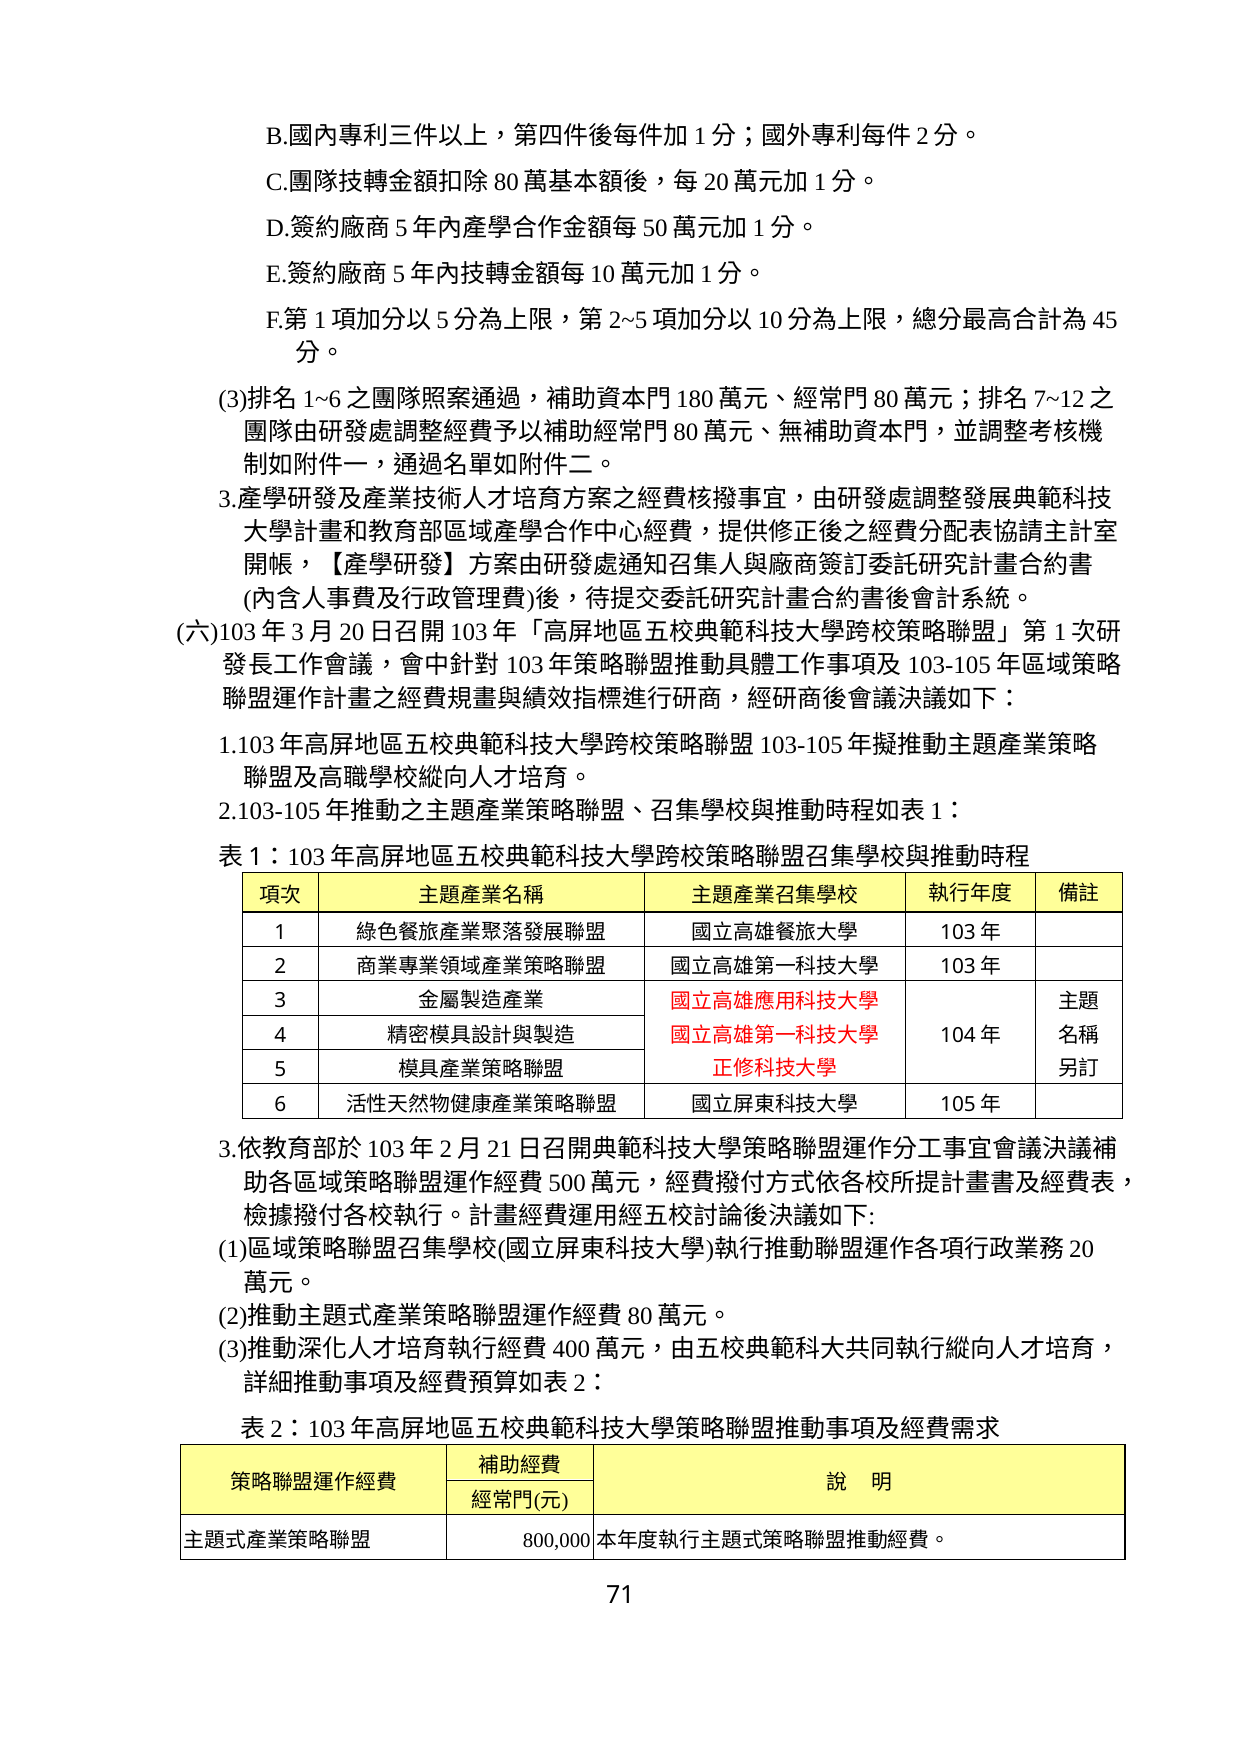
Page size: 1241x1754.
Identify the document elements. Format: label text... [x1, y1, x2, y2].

table_header 項次 [243, 873, 318, 911]
table_cell 3 [243, 981, 318, 1014]
table_header 補助經費 [447, 1445, 593, 1479]
text C.團隊技轉金額扣除80萬基本額後，每20萬元加1分。 [266, 164, 1122, 197]
table_cell 1 [243, 913, 318, 946]
table_cell [1036, 947, 1122, 980]
table_cell 國立高雄餐旅大學 [645, 913, 905, 946]
text F.第1項加分以5分為上限，第2~5項加分以10分為上限，總分最高合計為45分。 [266, 301, 1122, 368]
table_cell 商業專業領域產業策略聯盟 [319, 947, 644, 980]
table_cell 金屬製造產業 [319, 981, 644, 1014]
text (六)103年3月20日召開103年「高屏地區五校典範科技大學跨校策略聯盟」第1次研發長工作會議，會中針對103年策略聯盟推動具體工作事項及103-105年區域策略聯盟運作計畫之經費規畫與績效指標進行研商，經研商後會議決議如下： [176, 614, 1122, 714]
text D.簽約廠商5年內產學合作金額每50萬元加1分。 [266, 210, 1122, 243]
table_cell 國立高雄第一科技大學 [645, 947, 905, 980]
text B.國內專利三件以上，第四件後每件加1分；國外專利每件2分。 [266, 118, 1122, 151]
table_cell 2 [243, 947, 318, 980]
table_cell 主題 名稱 另訂 [1036, 981, 1122, 1083]
table_cell [1036, 1084, 1122, 1118]
table_cell 4 [243, 1016, 318, 1049]
table_header 說 明 [594, 1445, 1124, 1514]
table_header 執行年度 [906, 873, 1035, 911]
table_cell 本年度執行主題式策略聯盟推動經費。 [594, 1515, 1124, 1559]
text 表1：103年高屏地區五校典範科技大學跨校策略聯盟召集學校與推動時程 [218, 839, 1122, 872]
table_cell 6 [243, 1084, 318, 1118]
text (1)區域策略聯盟召集學校(國立屏東科技大學)執行推動聯盟運作各項行政業務20萬元。 [218, 1231, 1122, 1298]
text 3.產學研發及產業技術人才培育方案之經費核撥事宜，由研發處調整發展典範科技大學計畫和教育部區域產學合作中心經費，提供修正後之經費分配表協請主計室開帳，【產學研發】方案由研發處通知召集人與廠商簽訂委託研究計畫合約書(內含人事費及行政管理費)後，待提交委託研究計畫合約書後會計系統。 [218, 481, 1122, 614]
table_header 備註 [1036, 873, 1122, 911]
text 3.依教育部於103年2月21日召開典範科技大學策略聯盟運作分工事宜會議決議補助各區域策略聯盟運作經費500萬元，經費撥付方式依各校所提計畫書及經費表，檢據撥付各校執行。計畫經費運用經五校討論後決議如下: [218, 1131, 1122, 1231]
text (2)推動主題式產業策略聯盟運作經費80萬元。 [218, 1298, 1122, 1331]
table_cell 經常門(元) [447, 1481, 593, 1514]
table_header 主題產業召集學校 [645, 873, 905, 911]
text 2.103-105年推動之主題產業策略聯盟、召集學校與推動時程如表1： [218, 793, 1122, 826]
table_header 策略聯盟運作經費 [181, 1445, 446, 1514]
table_cell 精密模具設計與製造 [319, 1016, 644, 1049]
text 表2：103年高屏地區五校典範科技大學策略聯盟推動事項及經費需求 [118, 1410, 1122, 1444]
text 1.103年高屏地區五校典範科技大學跨校策略聯盟103-105年擬推動主題產業策略聯盟及高職學校縱向人才培育。 [218, 726, 1122, 793]
table_cell 104年 [906, 981, 1035, 1083]
table_cell 綠色餐旅產業聚落發展聯盟 [319, 913, 644, 946]
table_cell 103年 [906, 913, 1035, 946]
table_cell 5 [243, 1050, 318, 1083]
table_cell 國立高雄應用科技大學 國立高雄第一科技大學 正修科技大學 [645, 981, 905, 1083]
table_header 主題產業名稱 [319, 873, 644, 911]
table_cell 103年 [906, 947, 1035, 980]
text (3)推動深化人才培育執行經費400萬元，由五校典範科大共同執行縱向人才培育，詳細推動事項及經費預算如表2： [218, 1331, 1122, 1398]
table_cell [1036, 913, 1122, 946]
text (3)排名1~6之團隊照案通過，補助資本門180萬元、經常門80萬元；排名7~12之團隊由研發處調整經費予以補助經常門80萬元、無補助資本門，並調整考核機制如附件一，通過名單如附件二。 [218, 381, 1122, 481]
text E.簽約廠商5年內技轉金額每10萬元加1分。 [266, 256, 1122, 289]
table_cell 105年 [906, 1084, 1035, 1118]
table_cell 主題式產業策略聯盟 [181, 1515, 446, 1559]
table_cell 國立屏東科技大學 [645, 1084, 905, 1118]
table_cell 800,000 [447, 1515, 593, 1559]
table_cell 活性天然物健康產業策略聯盟 [319, 1084, 644, 1118]
table_cell 模具產業策略聯盟 [319, 1050, 644, 1083]
